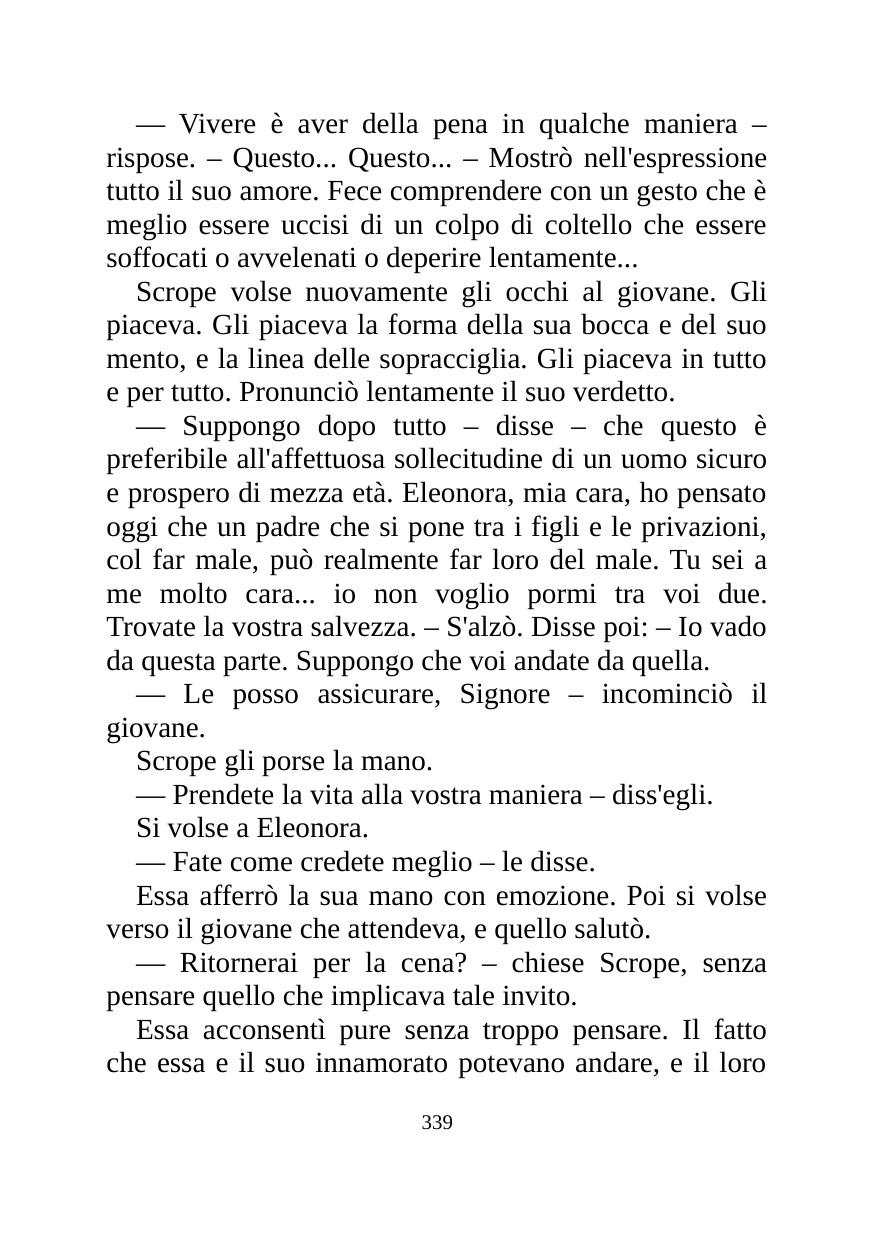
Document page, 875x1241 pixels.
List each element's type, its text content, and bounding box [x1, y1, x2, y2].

text Si volse a Eleonora. [106, 811, 768, 844]
text — Prendete la vita alla vostra maniera – diss'egli. [106, 777, 768, 811]
text Essa afferrò la sua mano con emozione. Poi si volse verso il giovane che attendeva, e quello salutò. [106, 878, 768, 945]
text — Le posso assicurare, Signore – incominciò il giovane. [106, 676, 768, 743]
text — Suppongo dopo tutto – disse – che questo è preferibile all'affettuosa sollecitudine di un uomo sicuro e prospero di mezza età. Eleonora, mia cara, ho pensato oggi che un padre che si pone tra i figli e le privazioni, col far male, può realmente far loro del male. Tu sei a me molto cara... io non voglio pormi tra voi due. Trovate la vostra salvezza. – S'alzò. Disse poi: – Io vado da questa parte. Suppongo che voi andate da quella. [106, 408, 768, 676]
text Essa acconsentì pure senza troppo pensare. Il fatto che essa e il suo innamorato potevano andare, e il loro [106, 1012, 768, 1079]
text — Ritornerai per la cena? – chiese Scrope, senza pensare quello che implicava tale invito. [106, 945, 768, 1012]
text Scrope gli porse la mano. [106, 743, 768, 777]
text — Fate come credete meglio – le disse. [106, 844, 768, 878]
text — Vivere è aver della pena in qualche maniera – rispose. – Questo... Questo... – Mostrò nell'espressione tutto il suo amore. Fece comprendere con un gesto che è meglio essere uccisi di un colpo di coltello che essere soffocati o avvelenati o deperire lentamente... [106, 106, 768, 274]
text Scrope volse nuovamente gli occhi al giovane. Gli piaceva. Gli piaceva la forma della sua bocca e del suo mento, e la linea delle sopracciglia. Gli piaceva in tutto e per tutto. Pronunciò lentamente il suo verdetto. [106, 274, 768, 408]
